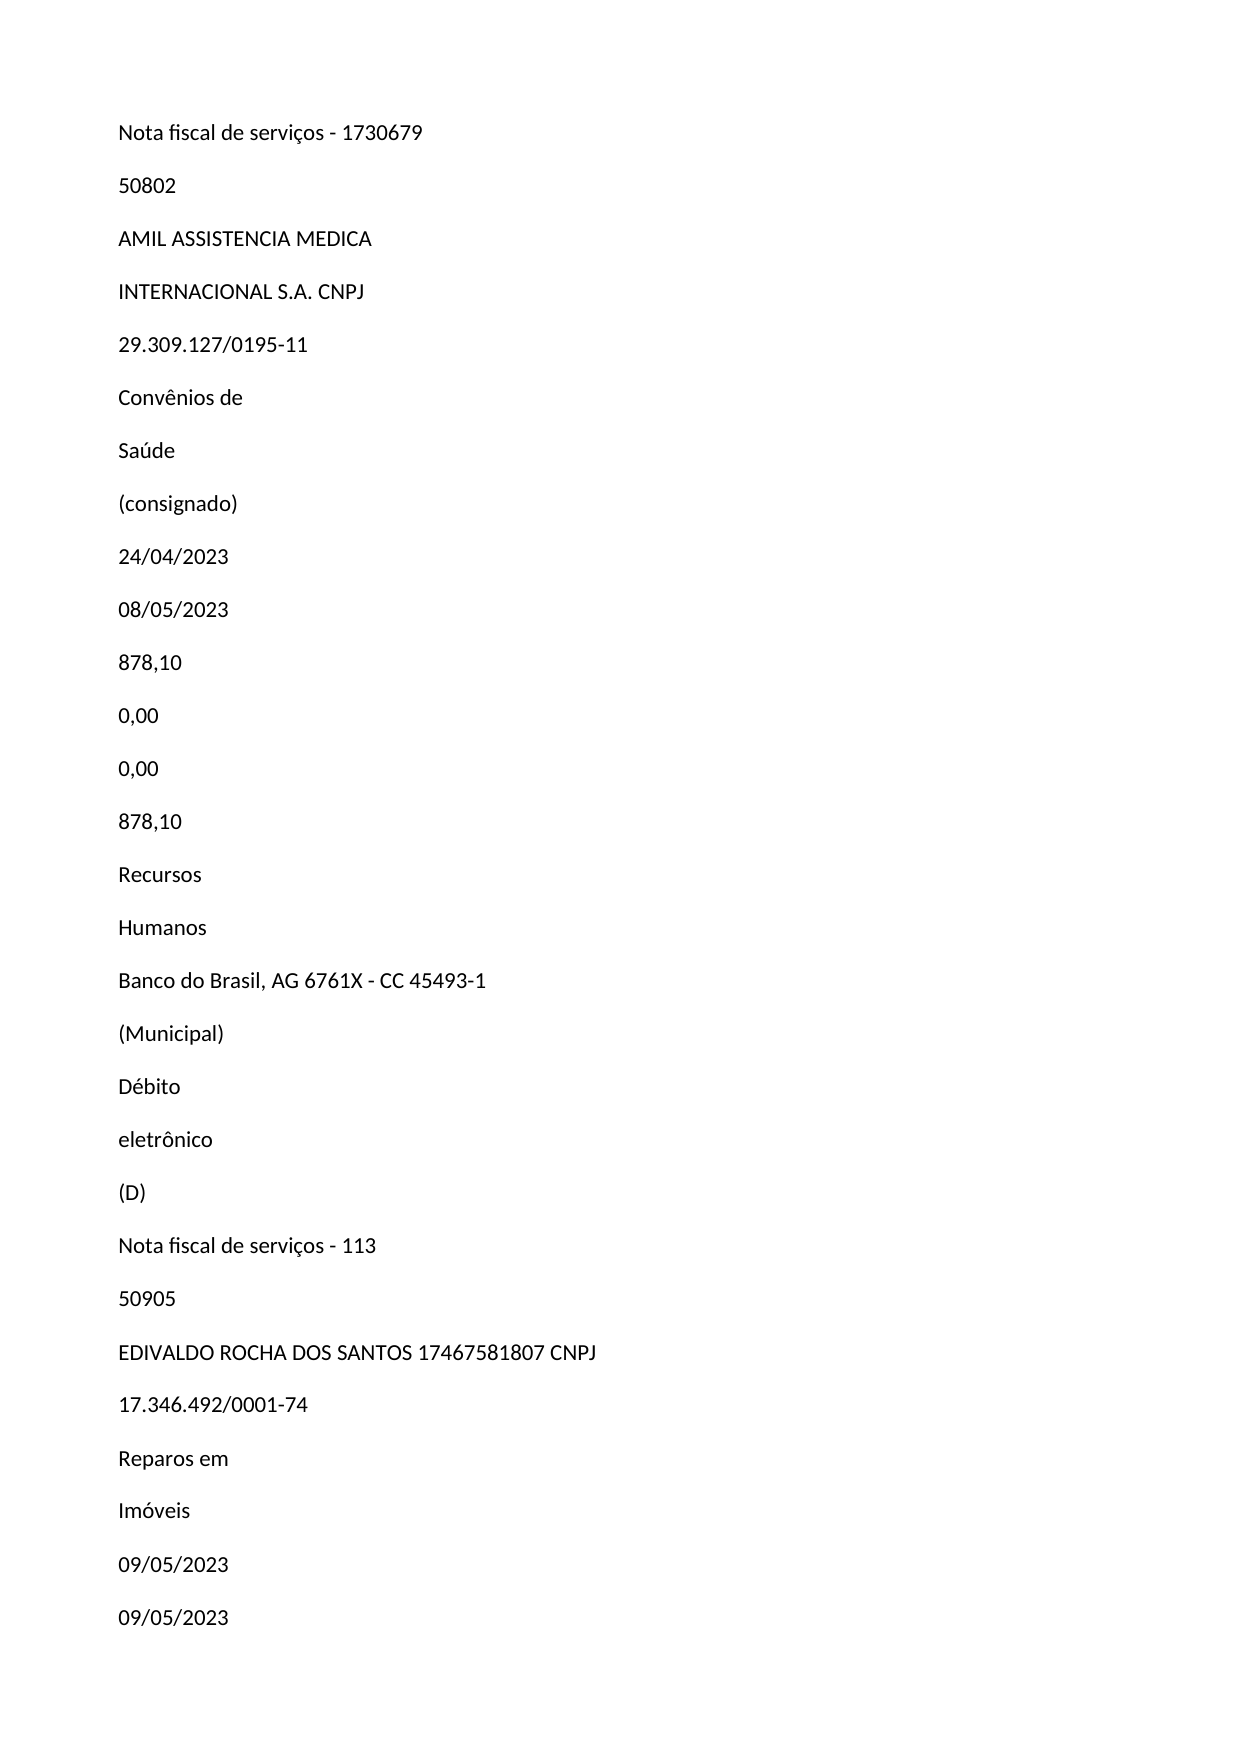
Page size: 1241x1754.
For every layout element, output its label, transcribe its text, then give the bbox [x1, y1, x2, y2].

text Recursos [118, 860, 1122, 888]
text Nota fiscal de serviços - 1730679 [118, 118, 1122, 146]
text AMIL ASSISTENCIA MEDICA [118, 224, 1122, 252]
text 0,00 [118, 754, 1122, 782]
text Imóveis [118, 1497, 1122, 1525]
text 50905 [118, 1284, 1122, 1313]
text Débito [118, 1072, 1122, 1101]
text (consignado) [118, 489, 1122, 517]
text 0,00 [118, 701, 1122, 729]
text 878,10 [118, 648, 1122, 676]
text (Municipal) [118, 1019, 1122, 1047]
text Convênios de [118, 383, 1122, 411]
text INTERNACIONAL S.A. CNPJ [118, 277, 1122, 305]
text Humanos [118, 913, 1122, 941]
text 878,10 [118, 807, 1122, 835]
text 17.346.492/0001-74 [118, 1391, 1122, 1419]
text (D) [118, 1178, 1122, 1207]
text 09/05/2023 [118, 1550, 1122, 1578]
text Nota fiscal de serviços - 113 [118, 1232, 1122, 1259]
text EDIVALDO ROCHA DOS SANTOS 17467581807 CNPJ [118, 1338, 1122, 1366]
text 29.309.127/0195-11 [118, 330, 1122, 358]
text Saúde [118, 436, 1122, 464]
text 09/05/2023 [118, 1603, 1122, 1631]
text 08/05/2023 [118, 595, 1122, 623]
text 50802 [118, 171, 1122, 199]
text eletrônico [118, 1126, 1122, 1153]
text Banco do Brasil, AG 6761X - CC 45493-1 [118, 966, 1122, 994]
text Reparos em [118, 1444, 1122, 1472]
text 24/04/2023 [118, 542, 1122, 570]
